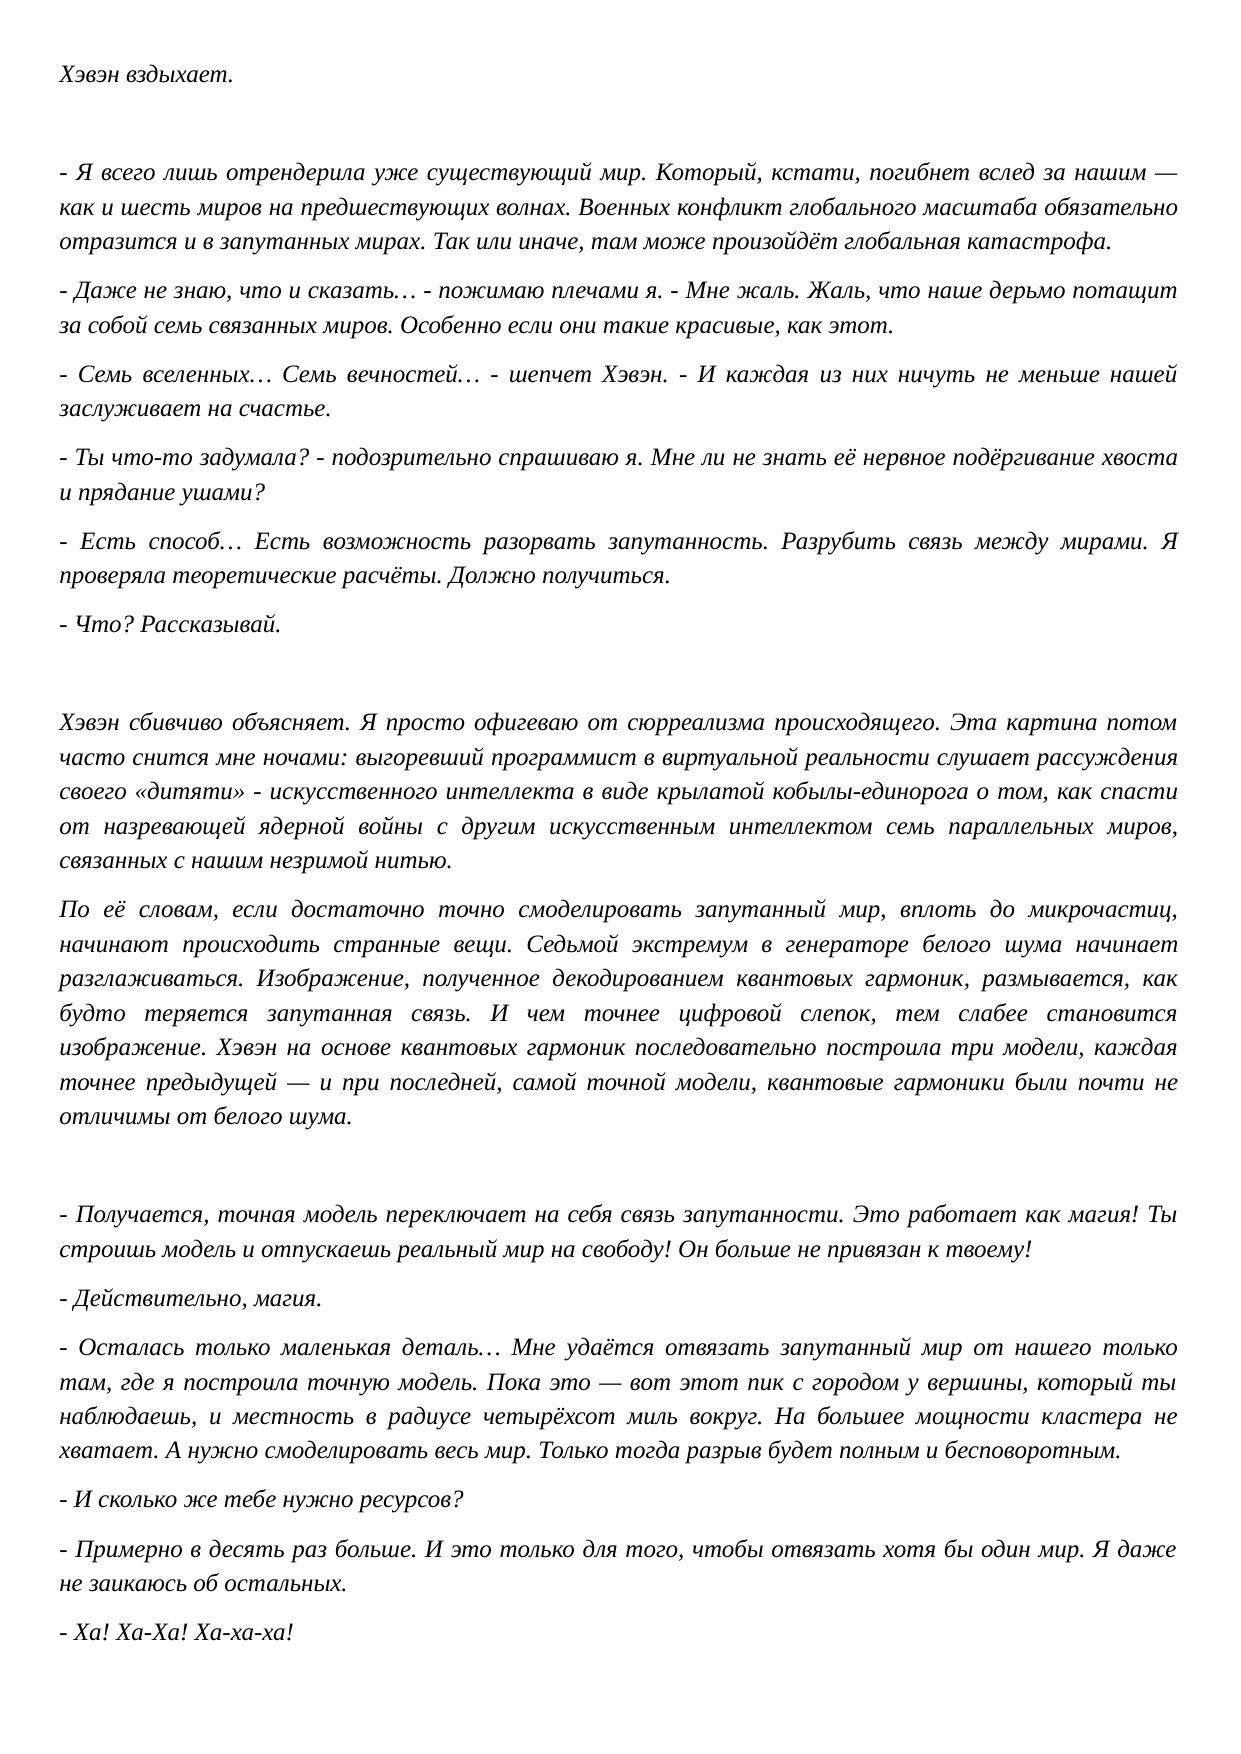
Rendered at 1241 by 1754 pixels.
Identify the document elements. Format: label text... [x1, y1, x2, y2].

text По её словам, если достаточно точно смоделировать запутанный мир, вплоть до микрочастиц, начинают происходить странные вещи. Седьмой экстремум в генераторе белого шума начинает разглаживаться. Изображение, полученное декодированием квантовых гармоник, размывается, как будто теряется запутанная связь. И чем точнее цифровой слепок, тем слабее становится изображение. Хэвэн на основе квантовых гармоник последовательно построила три модели, каждая точнее предыдущей — и при последней, самой точной модели, квантовые гармоники были почти не отличимы от белого шума. [59, 894, 1181, 1130]
text - Получается, точная модель переключает на себя связь запутанности. Это работает как магия! Ты строишь модель и отпускаешь реальный мир на свободу! Он больше не привязан к твоему! [59, 1199, 1181, 1263]
text - Даже не знаю, что и сказать… - пожимаю плечами я. - Мне жаль. Жаль, что наше дерьмо потащит за собой семь связанных миров. Особенно если они такие красивые, как этот. [59, 275, 1181, 338]
text - Ха! Ха-Ха! Ха-ха-ха! [59, 1617, 1181, 1646]
text Хэвэн сбивчиво объясняет. Я просто офигеваю от сюрреализма происходящего. Эта картина потом часто снится мне ночами: выгоревший программист в виртуальной реальности слушает рассуждения своего «дитяти» - искусственного интеллекта в виде крылатой кобылы-единорога о том, как спасти от назревающей ядерной войны с другим искусственным интеллектом семь параллельных миров, связанных с нашим незримой нитью. [59, 707, 1181, 874]
text - И сколько же тебе нужно ресурсов? [59, 1484, 1181, 1513]
text - Что? Рассказывай. [59, 609, 1181, 638]
text - Действительно, магия. [59, 1283, 1181, 1312]
text - Я всего лишь отрендерила уже существующий мир. Который, кстати, погибнет вслед за нашим — как и шесть миров на предшествующих волнах. Военных конфликт глобального масштаба обязательно отразится и в запутанных мирах. Так или иначе, там може произойдёт глобальная катастрофа. [59, 157, 1181, 255]
text - Ты что-то задумала? - подозрительно спрашиваю я. Мне ли не знать её нервное подёргивание хвоста и прядание ушами? [59, 442, 1181, 506]
text - Примерно в десять раз больше. И это только для того, чтобы отвязать хотя бы один мир. Я даже не заикаюсь об остальных. [59, 1534, 1181, 1597]
text - Есть способ… Есть возможность разорвать запутанность. Разрубить связь между мирами. Я проверяла теоретические расчёты. Должно получиться. [59, 526, 1181, 589]
text Хэвэн вздыхает. [59, 59, 1181, 88]
text - Осталась только маленькая деталь… Мне удаётся отвязать запутанный мир от нашего только там, где я построила точную модель. Пока это — вот этот пик с городом у вершины, который ты наблюдаешь, и местность в радиусе четырёхсот миль вокруг. На большее мощности кластера не хватает. А нужно смоделировать весь мир. Только тогда разрыв будет полным и бесповоротным. [59, 1332, 1181, 1464]
text - Семь вселенных… Семь вечностей… - шепчет Хэвэн. - И каждая из них ничуть не меньше нашей заслуживает на счастье. [59, 359, 1181, 422]
